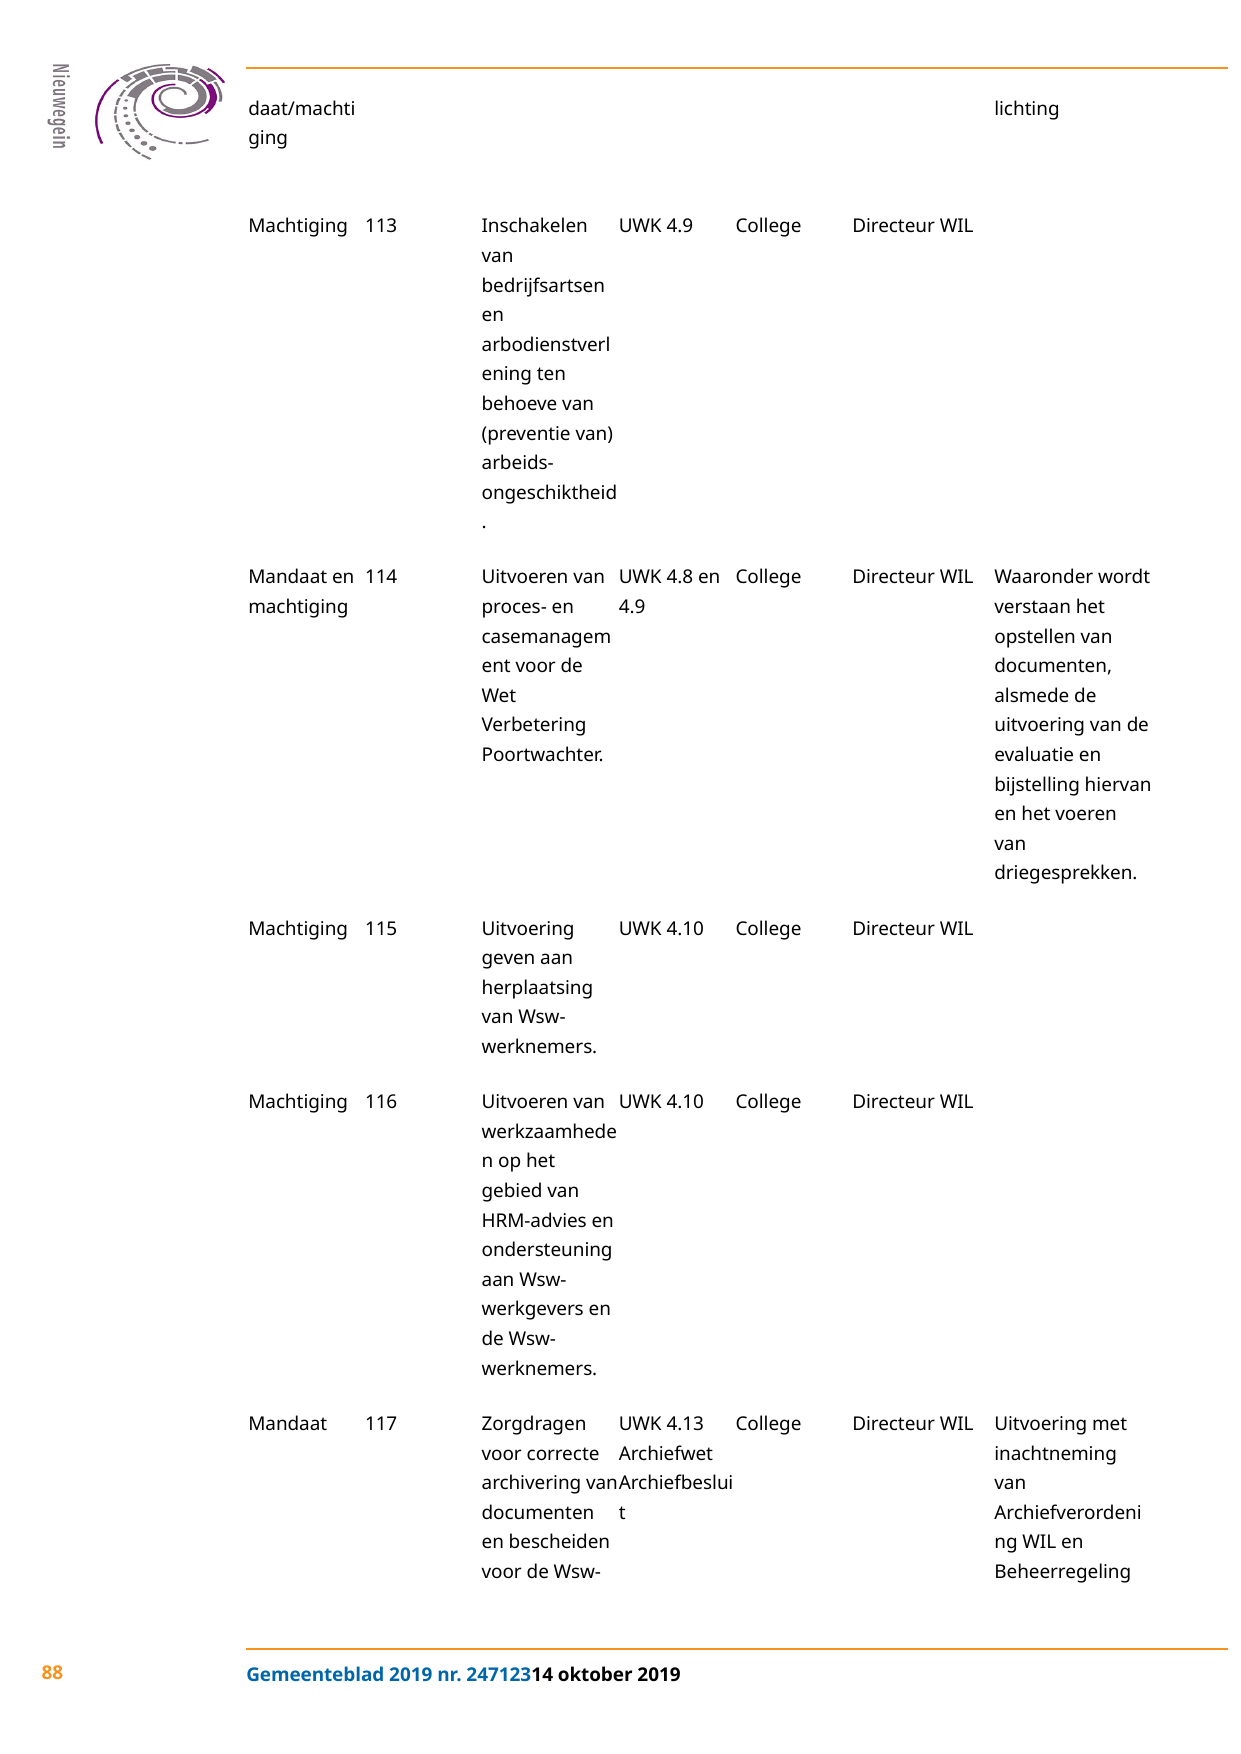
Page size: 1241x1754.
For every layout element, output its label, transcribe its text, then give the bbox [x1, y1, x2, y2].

table_cell UWK 4.10 [619, 1059, 735, 1381]
table_cell UWK 4.13 Archiefwet Archiefbesluit [619, 1381, 735, 1584]
table_cell 116 [365, 1059, 481, 1381]
table_header [619, 95, 735, 150]
table_cell Directeur WIL [852, 1059, 994, 1381]
table_header lichting [994, 95, 1152, 150]
table_cell College [735, 534, 852, 885]
table_cell UWK 4.10 [619, 885, 735, 1059]
table_header daat/machtiging [248, 95, 365, 150]
table_cell 117 [365, 1381, 481, 1584]
table_cell Directeur WIL [852, 1381, 994, 1584]
table_header [735, 95, 852, 150]
table_cell Uitvoering geven aan herplaatsing van Wsw- werknemers. [481, 885, 618, 1059]
table_cell [994, 885, 1152, 1059]
table_cell College [735, 885, 852, 1059]
table_cell 115 [365, 885, 481, 1059]
table_cell UWK 4.8 en 4.9 [619, 534, 735, 885]
table_cell Uitvoering met inachtneming van Archiefverordening WIL en Beheerregeling [994, 1381, 1152, 1584]
table_cell Machtiging [248, 1059, 365, 1381]
table_cell Waaronder wordt verstaan het opstellen van documenten, alsmede de uitvoering van de evaluatie en bijstelling hiervan en het voeren van driegesprekken. [994, 534, 1152, 885]
table_cell Directeur WIL [852, 885, 994, 1059]
table_cell Machtiging [248, 885, 365, 1059]
table_header [365, 95, 481, 150]
table_cell Uitvoeren van proces- en casemanagement voor de Wet Verbetering Poortwachter. [481, 534, 618, 885]
table_header College [735, 183, 852, 534]
table_cell Mandaat [248, 1381, 365, 1584]
table_cell 114 [365, 534, 481, 885]
table_cell Zorgdragen voor correcte archivering van documenten en bescheiden voor de Wsw- [481, 1381, 618, 1584]
table_header Directeur WIL [852, 183, 994, 534]
table_cell Directeur WIL [852, 534, 994, 885]
table_cell College [735, 1381, 852, 1584]
table_header UWK 4.9 [619, 183, 735, 534]
table_header 113 [365, 183, 481, 534]
table_cell [994, 1059, 1152, 1381]
table_header [852, 95, 994, 150]
table_header [994, 183, 1152, 534]
table_cell Mandaat en machtiging [248, 534, 365, 885]
table_cell Uitvoeren van werkzaamheden op het gebied van HRM-advies en ondersteuning aan Wsw- werkgevers en de Wsw- werknemers. [481, 1059, 618, 1381]
table_header Machtiging [248, 183, 365, 534]
table_header [481, 95, 618, 150]
picture [41, 47, 231, 172]
table_cell College [735, 1059, 852, 1381]
table_header Inschakelen van bedrijfsartsen en arbodienstverlening ten behoeve van (preventie van) arbeids-ongeschiktheid. [481, 183, 618, 534]
